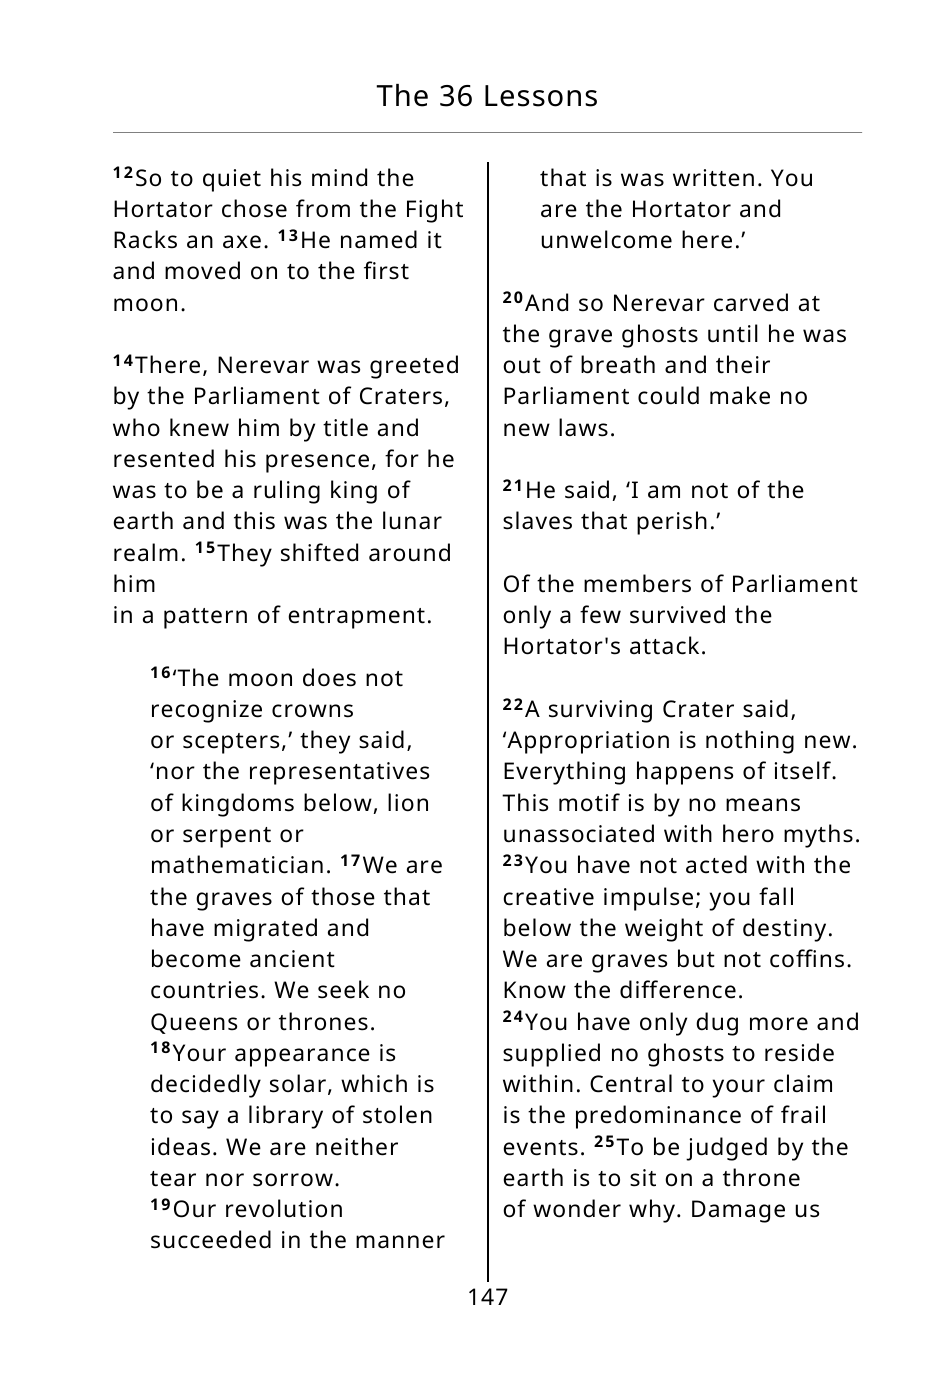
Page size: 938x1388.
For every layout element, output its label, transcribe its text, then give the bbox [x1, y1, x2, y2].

text that is was written. You are the Hortator and unwelcome here.’ [540, 162, 844, 255]
text 22A surviving Crater said, ‘Appropriation is nothing new. Everything happens of itself. This motif is by no means unassociated with hero myths. 23You have not acted with the creative impulse; you fall below the weight of destiny. We are graves but not coffins. Know the difference. 24You have only dug more and supplied no ghosts to reside within. Central to your claim is the predominance of frail events. 25To be judged by the earth is to sit on a throne of wonder why. Damage us [502, 693, 862, 1224]
text 14There, Nerevar was greeted by the Parliament of Craters, who knew him by title and resented his presence, for he was to be a ruling king of earth and this was the lunar realm. 15They shifted around him in a pattern of entrapment. [112, 349, 472, 630]
text 20And so Nerevar carved at the grave ghosts until he was out of breath and their Parliament could make no new laws. [502, 287, 862, 443]
text Of the members of Parliament only a few survived the Hortator's attack. [502, 568, 862, 662]
text 21He said, ‘I am not of the slaves that perish.’ [502, 474, 862, 537]
text 12So to quiet his mind the Hortator chose from the Fight Racks an axe. 13He named it and moved on to the first moon. [112, 162, 472, 318]
text The 36 Lessons [112, 75, 862, 115]
text 16‘The moon does not recognize crowns or scepters,’ they said, ‘nor the representatives of kingdoms below, lion or serpent or mathematician. 17We are the graves of those that have migrated and become ancient countries. We seek no Queens or thrones. 18Your appearance is decidedly solar, which is to say a library of stolen ideas. We are neither tear nor sorrow. 19Our revolution succeeded in the manner [150, 662, 454, 1255]
